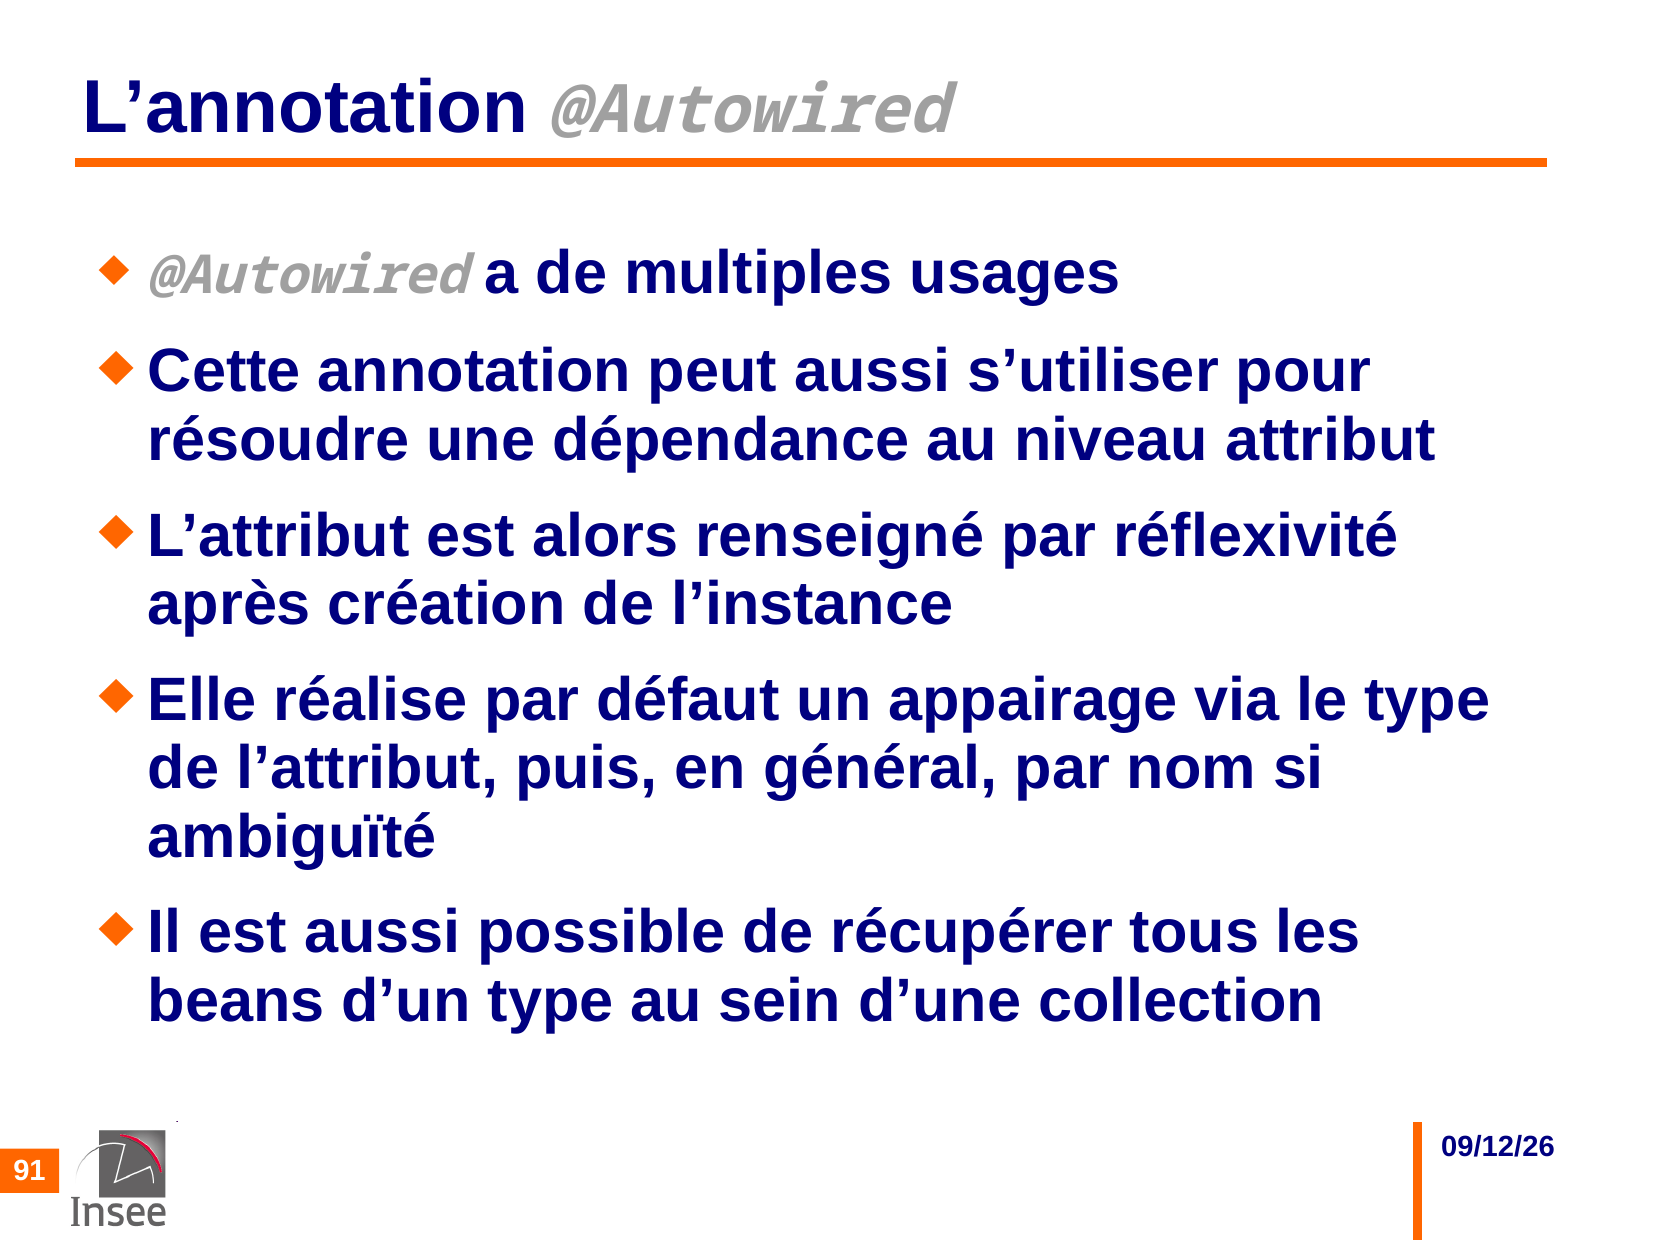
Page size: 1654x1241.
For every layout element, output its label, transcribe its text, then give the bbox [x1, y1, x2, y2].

title L’annotation @Autowired [82, 49, 1619, 163]
picture [62, 1121, 178, 1241]
list @Autowired a de multiples usages Cette annotation peut aussi s’utiliser pour résoudre une dépendance au niveau attribut L’attribut est alors renseigné par réflexivité après création de l’instance Elle réalise par défaut un appairage via le type de l’attribut, puis, en général, par nom si ambiguïté Il est aussi possible de récupérer tous les beans d’un type au sein d’une collection [82, 236, 1548, 1052]
